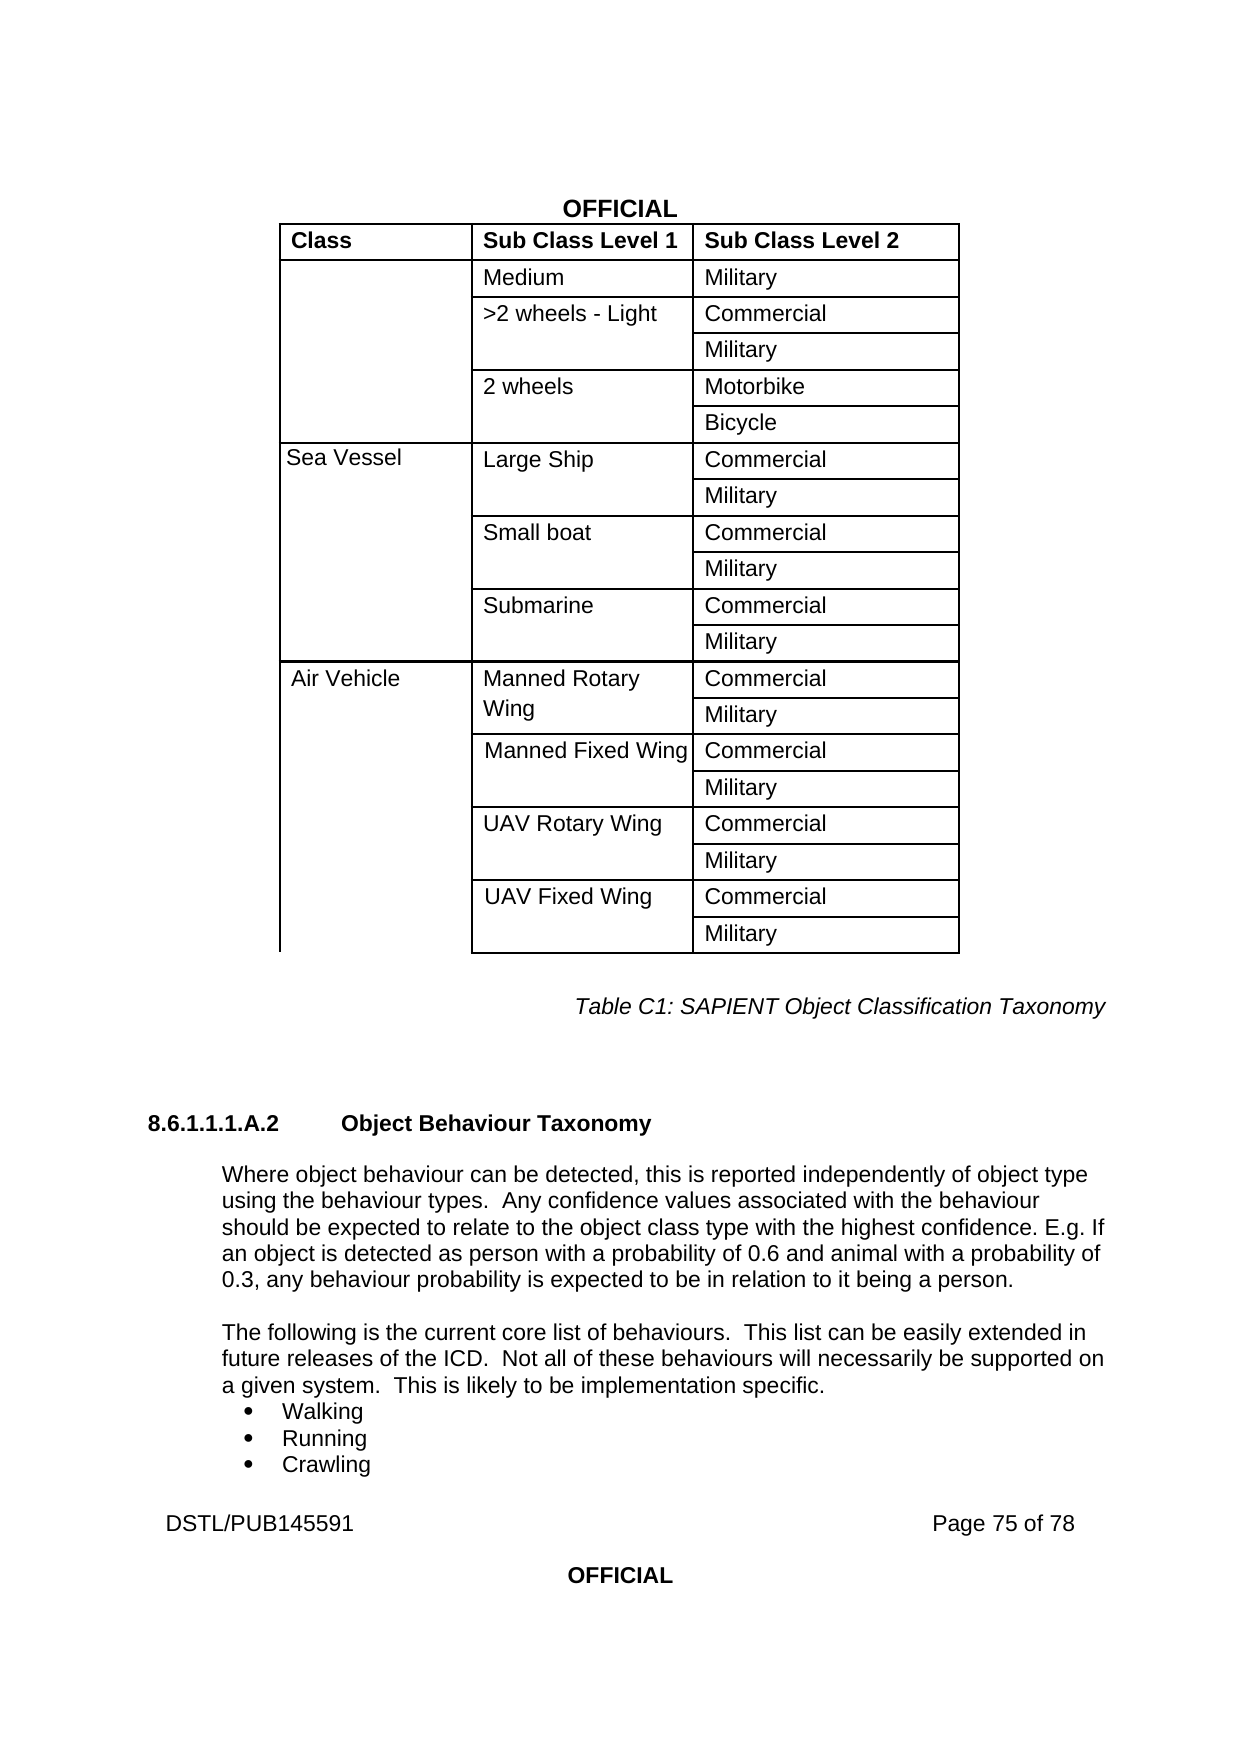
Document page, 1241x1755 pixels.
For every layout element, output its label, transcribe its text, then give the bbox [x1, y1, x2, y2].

table_cell Small boat [473, 517, 692, 587]
table_cell Military [694, 772, 958, 806]
table_header Sub Class Level 2 [694, 225, 958, 259]
table_cell Large Ship [473, 444, 692, 514]
table_cell Military [694, 334, 958, 369]
text Where object behaviour can be detected, this is reported independently of object type using the behaviour types. Any confidence values associated with the behaviour should be expected to relate to the object class type with the highest confidence. E.g. If an object is detected as person with a probability of 0.6 and animal with a probability of 0.3, any behaviour probability is expected to be in relation to it being a person. [222, 1161, 1107, 1293]
table_cell Military [694, 699, 958, 733]
table_cell Commercial [694, 881, 958, 916]
table_cell Military [694, 626, 958, 660]
table_cell Military [694, 845, 958, 879]
table_cell 2 wheels [473, 371, 692, 442]
table_cell Manned Rotary Wing [473, 663, 692, 733]
table_cell [281, 261, 471, 442]
table_cell Commercial [694, 444, 958, 478]
text Table C1: SAPIENT Object Classification Taxonomy [222, 993, 1107, 1019]
table_cell >2 wheels - Light [473, 298, 692, 369]
list Walking [244, 1398, 1107, 1424]
table_cell Commercial [694, 735, 958, 770]
table_cell Bicycle [694, 407, 958, 442]
table_cell Commercial [694, 808, 958, 843]
table_cell Military [694, 261, 958, 296]
table_header Class [281, 225, 471, 259]
list Crawling [244, 1451, 1107, 1477]
table_cell Motorbike [694, 371, 958, 405]
table_cell Commercial [694, 298, 958, 332]
subtitle Object Behaviour Taxonomy [148, 1109, 1107, 1136]
table_cell Manned Fixed Wing [473, 735, 692, 806]
table_cell Commercial [694, 663, 958, 697]
list Running [244, 1424, 1107, 1451]
table_cell Military [694, 918, 958, 952]
table_header Sub Class Level 1 [473, 225, 692, 259]
table_cell Military [694, 553, 958, 587]
table_cell Submarine [473, 590, 692, 660]
table_cell - Medium [473, 261, 692, 296]
table_cell Commercial [694, 590, 958, 624]
table_cell Air Vehicle [281, 663, 471, 952]
text The following is the current core list of behaviours. This list can be easily extended in future releases of the ICD. Not all of these behaviours will necessarily be supported on a given system. This is likely to be implementation specific. [222, 1319, 1107, 1398]
table_cell Sea Vessel [281, 444, 471, 660]
table_cell UAV Rotary Wing [473, 808, 692, 879]
table_cell Commercial [694, 517, 958, 551]
table_cell UAV Fixed Wing [473, 881, 692, 952]
table_cell Military [694, 480, 958, 514]
